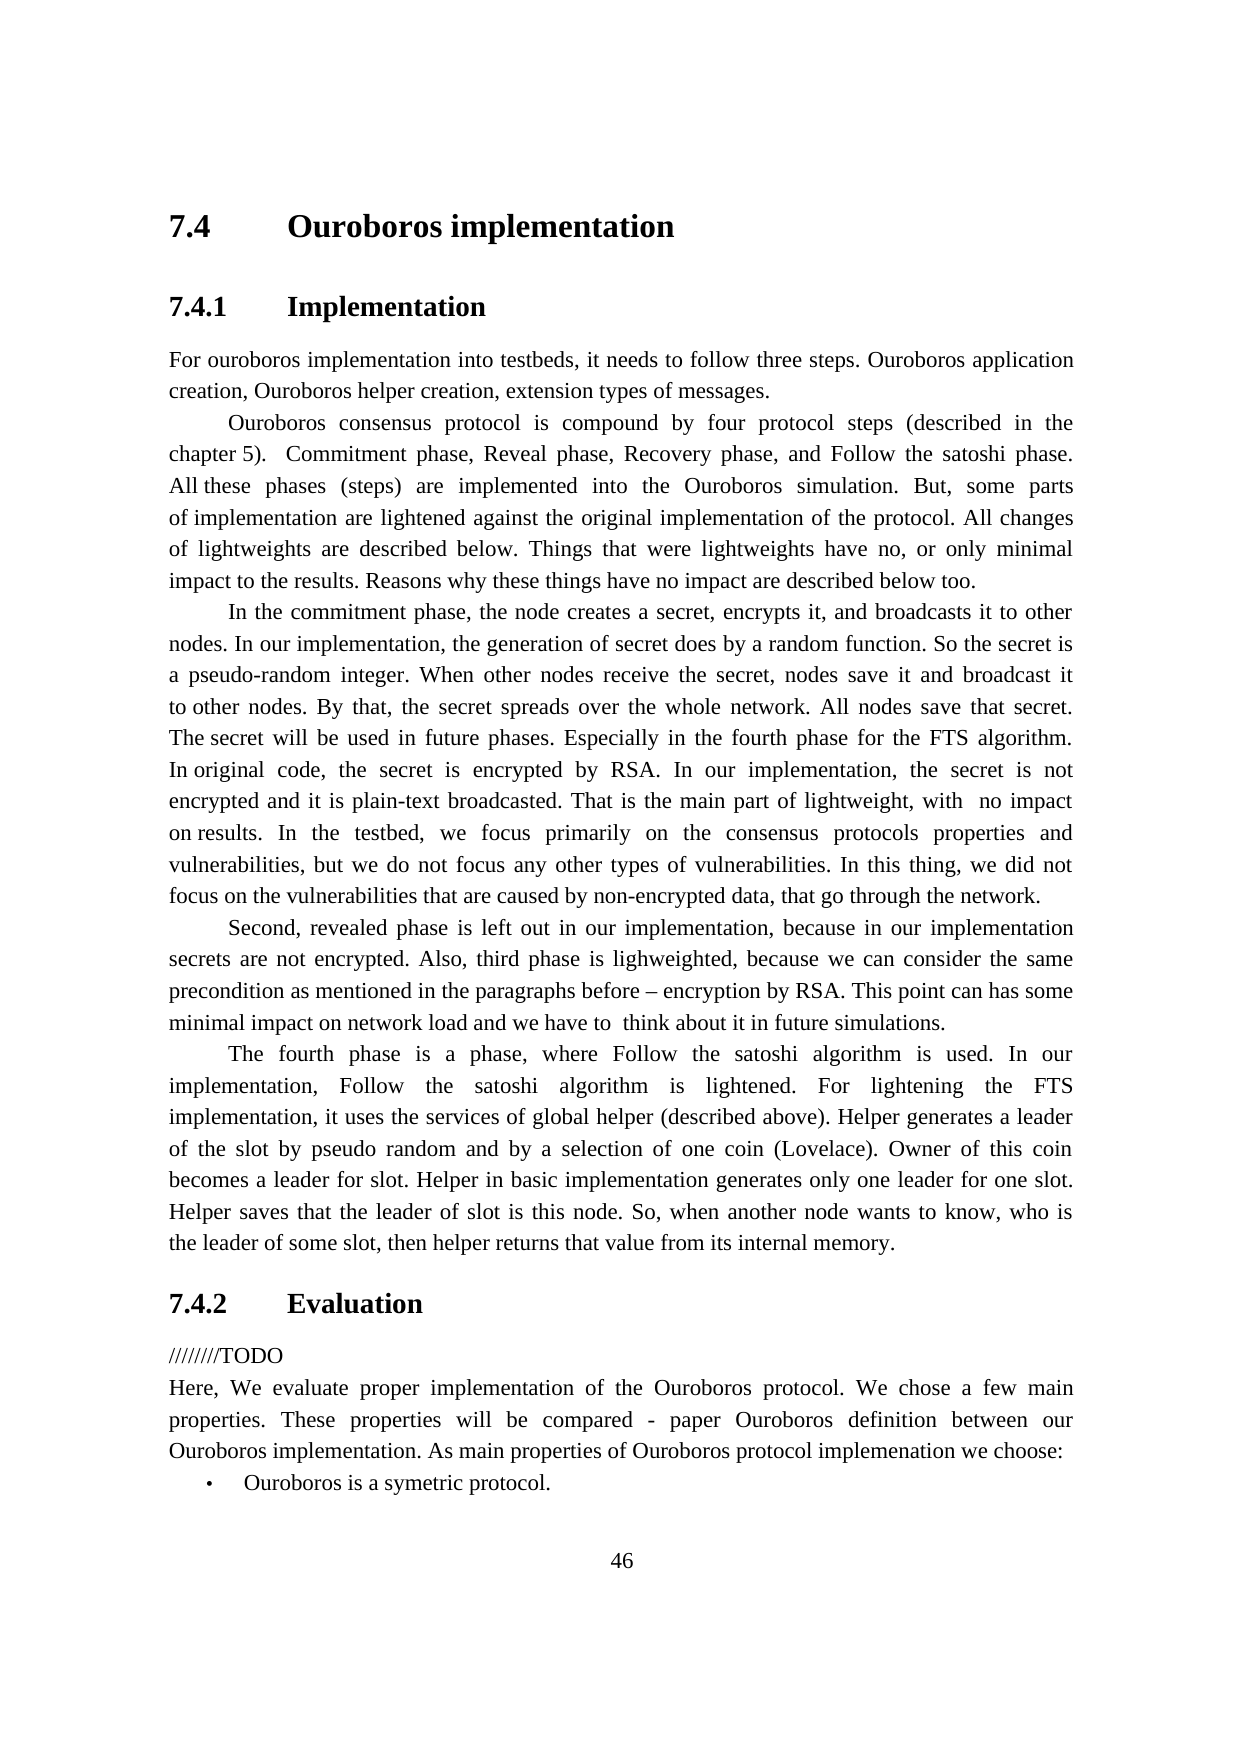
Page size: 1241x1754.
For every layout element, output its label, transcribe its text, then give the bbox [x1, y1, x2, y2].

text In the commitment phase, the node creates a secret, encrypts it, and broadcasts it to other nodes. In our implementation, the generation of secret does by a random function. So the secret is a pseudo-random integer. When other nodes receive the secret, nodes save it and broadcast it to other nodes. By that, the secret spreads over the whole network. All nodes save that secret. The secret will be used in future phases. Especially in the fourth phase for the FTS algorithm. In original code, the secret is encrypted by RSA. In our implementation, the secret is not encrypted and it is plain-text broadcasted. That is the main part of lightweight, with no impact on results. In the testbed, we focus primarily on the consensus protocols properties and vulnerabilities, but we do not focus any other types of vulnerabilities. In this thing, we did not focus on the vulnerabilities that are caused by non-encrypted data, that go through the network. [169, 598, 1075, 909]
text Ouroboros consensus protocol is compound by four protocol steps (described in the chapter 5). Commitment phase, Reveal phase, Recovery phase, and Follow the satoshi phase. All these phases (steps) are implemented into the Ouroboros simulation. But, some parts of implementation are lightened against the original implementation of the protocol. All changes of lightweights are described below. Things that were lightweights have no, or only minimal impact to the results. Reasons why these things have no impact are described below too. [169, 409, 1075, 593]
subtitle Ouroboros implementation [169, 207, 1075, 245]
subtitle Evaluation [169, 1286, 1075, 1319]
list Ouroboros is a symetric protocol. [206, 1469, 1075, 1495]
subtitle Implementation [169, 289, 1075, 323]
text The fourth phase is a phase, where Follow the satoshi algorithm is used. In our implementation, Follow the satoshi algorithm is lightened. For lightening the FTS implementation, it uses the services of global helper (described above). Helper generates a leader of the slot by pseudo random and by a selection of one coin (Lovelace). Owner of this coin becomes a leader for slot. Helper in basic implementation generates only one leader for one slot. Helper saves that the leader of slot is this node. So, when another node wants to know, who is the leader of some slot, then helper returns that value from its internal memory. [169, 1040, 1075, 1256]
text Second, revealed phase is left out in our implementation, because in our implementation secrets are not encrypted. Also, third phase is lighweighted, because we can consider the same precondition as mentioned in the paragraphs before – encryption by RSA. This point can has some minimal impact on network load and we have to think about it in future simulations. [169, 914, 1075, 1035]
text Here, We evaluate proper implementation of the Ouroboros protocol. We chose a few main properties. These properties will be compared - paper Ouroboros definition between our Ouroboros implementation. As main properties of Ouroboros protocol implemenation we choose: [169, 1374, 1075, 1464]
text For ouroboros implementation into testbeds, it needs to follow three steps. Ouroboros application creation, Ouroboros helper creation, extension types of messages. [169, 346, 1075, 404]
text ////////TODO [169, 1343, 1075, 1369]
